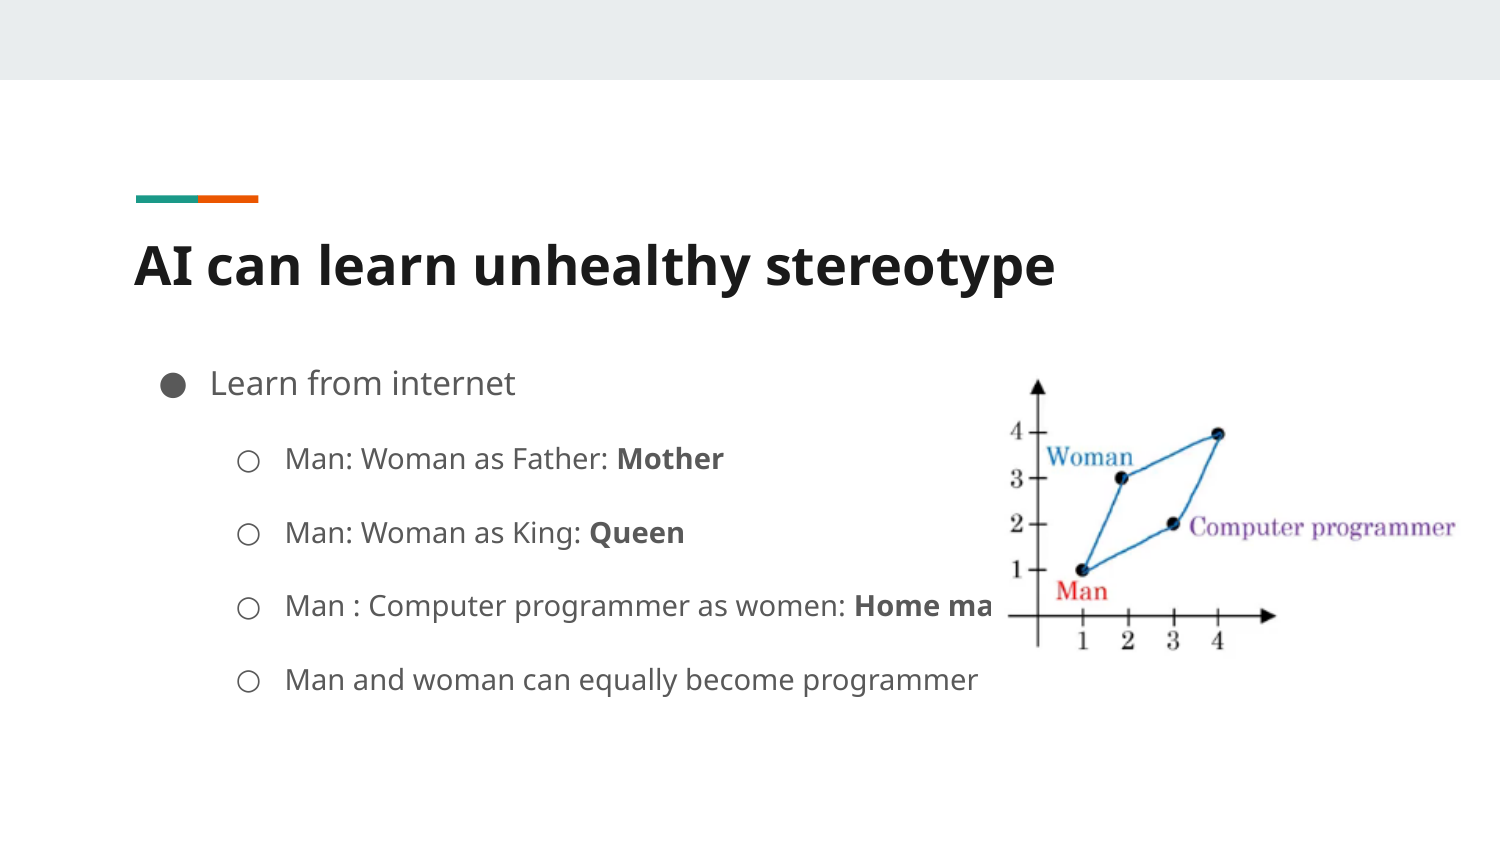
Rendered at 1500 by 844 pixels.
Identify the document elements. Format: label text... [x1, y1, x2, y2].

list Learn from internet Man: Woman as Father: Mother Man: Woman as King: Queen Man : Computer programmer as women: Home maker Man and woman can equally become programmer [119, 341, 1381, 712]
title AI can learn unhealthy stereotype [119, 216, 1381, 305]
picture [991, 374, 1470, 659]
